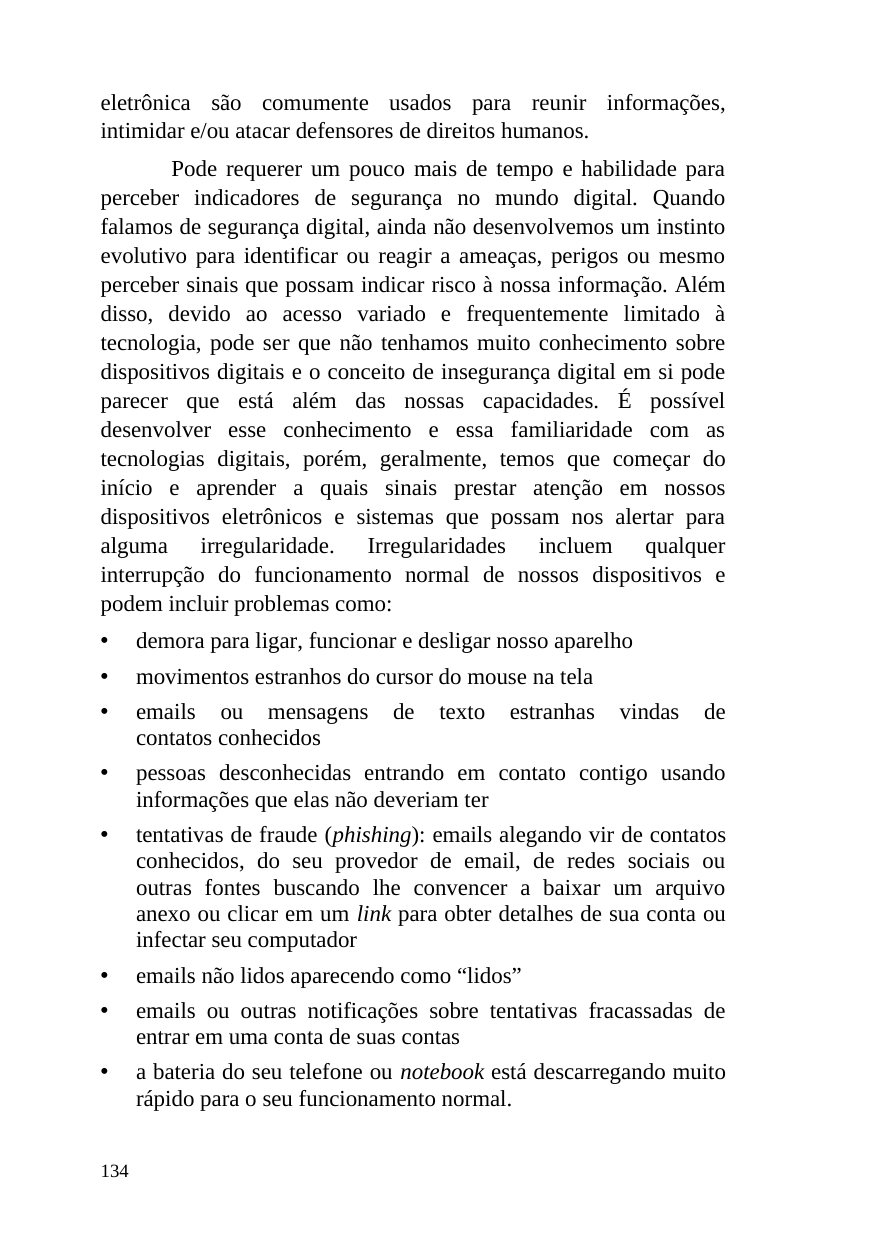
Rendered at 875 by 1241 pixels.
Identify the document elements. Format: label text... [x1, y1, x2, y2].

list emails ou outras notificações sobre tentativas fracassadas de entrar em uma conta de suas contas [100, 997, 726, 1049]
list tentativas de fraude (phishing): emails alegando vir de contatos conhecidos, do seu provedor de email, de redes sociais ou outras fontes buscando lhe convencer a baixar um arquivo anexo ou clicar em um link para obter detalhes de sua conta ou infectar seu computador [100, 821, 726, 953]
list movimentos estranhos do cursor do mouse na tela [100, 663, 726, 689]
list a bateria do seu telefone ou notebook está descarregando muito rápido para o seu funcionamento normal. [100, 1058, 726, 1111]
list emails não lidos aparecendo como “lidos” [100, 962, 726, 988]
list pessoas desconhecidas entrando em contato contigo usando informações que elas não deveriam ter [100, 759, 726, 812]
text Pode requerer um pouco mais de tempo e habilidade para perceber indicadores de segurança no mundo digital. Quando falamos de segurança digital, ainda não desenvolvemos um instinto evolutivo para identificar ou reagir a ameaças, perigos ou mesmo perceber sinais que possam indicar risco à nossa informação. Além disso, devido ao acesso variado e frequentemente limitado à tecnologia, pode ser que não tenhamos muito conhecimento sobre dispositivos digitais e o conceito de insegurança digital em si pode parecer que está além das nossas capacidades. É possível desenvolver esse conhecimento e essa familiaridade com as tecnologias digitais, porém, geralmente, temos que começar do início e aprender a quais sinais prestar atenção em nossos dispositivos eletrônicos e sistemas que possam nos alertar para alguma irregularidade. Irregularidades incluem qualquer interrupção do funcionamento normal de nossos dispositivos e podem incluir problemas como: [100, 155, 726, 616]
list demora para ligar, funcionar e desligar nosso aparelho [100, 627, 726, 654]
list emails ou mensagens de texto estranhas vindas de contatos conhecidos [100, 698, 726, 751]
text eletrônica são comumente usados para reunir informações, intimidar e/ou atacar defensores de direitos humanos. [100, 88, 726, 144]
